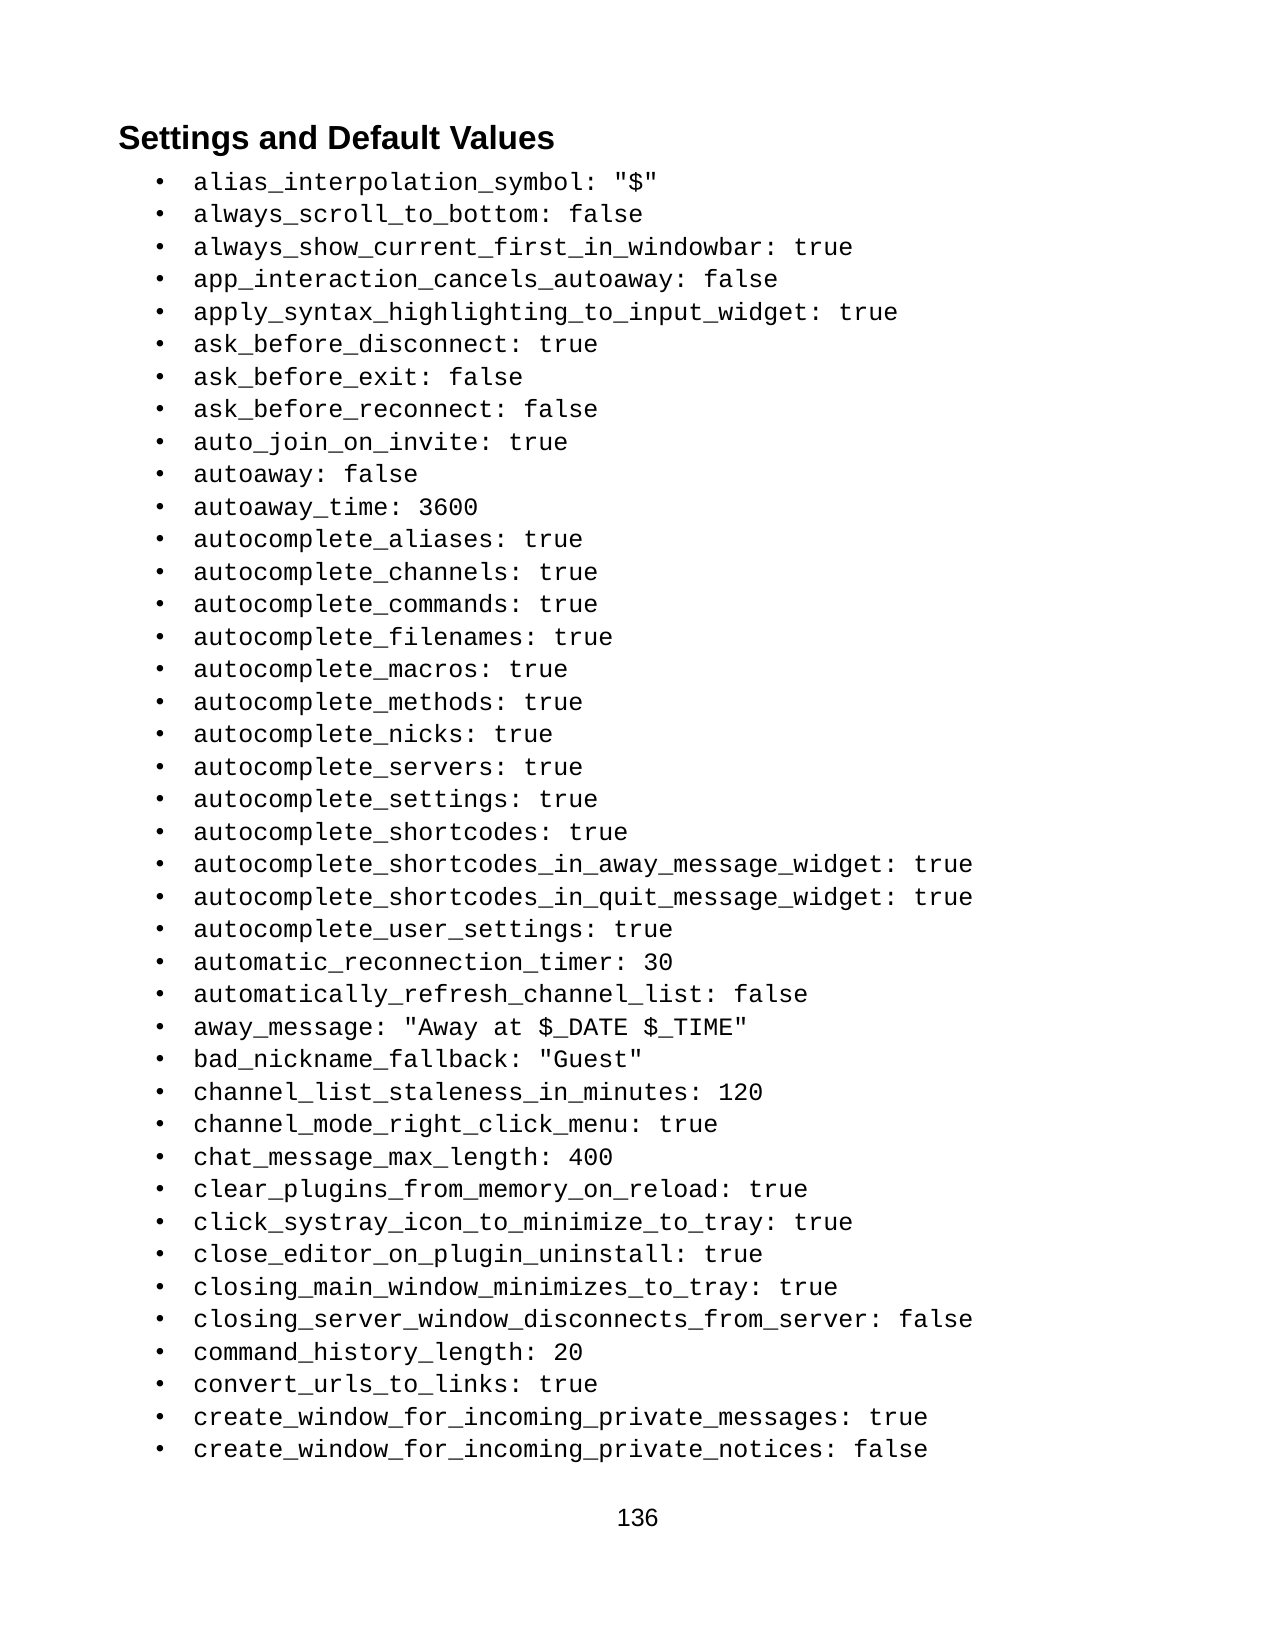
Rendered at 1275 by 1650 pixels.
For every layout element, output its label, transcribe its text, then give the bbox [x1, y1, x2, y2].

list alias_interpolation_symbol: "$" [156, 169, 1157, 197]
list channel_mode_right_click_menu: true [156, 1112, 1157, 1140]
list away_message: "Away at $_DATE $_TIME" [156, 1014, 1157, 1042]
list ask_before_exit: false [156, 364, 1157, 392]
list apply_syntax_highlighting_to_input_widget: true [156, 299, 1157, 327]
list autocomplete_channels: true [156, 559, 1157, 587]
list autocomplete_shortcodes_in_away_message_widget: true [156, 852, 1157, 880]
list always_scroll_to_bottom: false [156, 202, 1157, 230]
list ask_before_reconnect: false [156, 397, 1157, 425]
list chat_message_max_length: 400 [156, 1144, 1157, 1172]
list automatic_reconnection_timer: 30 [156, 949, 1157, 977]
list autocomplete_settings: true [156, 787, 1157, 815]
list autocomplete_shortcodes: true [156, 819, 1157, 847]
list autocomplete_servers: true [156, 754, 1157, 782]
list app_interaction_cancels_autoaway: false [156, 267, 1157, 295]
list autocomplete_macros: true [156, 657, 1157, 685]
list create_window_for_incoming_private_notices: false [156, 1437, 1157, 1465]
list closing_server_window_disconnects_from_server: false [156, 1307, 1157, 1335]
list autocomplete_commands: true [156, 592, 1157, 620]
list autocomplete_shortcodes_in_quit_message_widget: true [156, 884, 1157, 912]
list autoaway: false [156, 462, 1157, 490]
list autoaway_time: 3600 [156, 494, 1157, 522]
list click_systray_icon_to_minimize_to_tray: true [156, 1209, 1157, 1237]
list autocomplete_methods: true [156, 689, 1157, 717]
list clear_plugins_from_memory_on_reload: true [156, 1177, 1157, 1205]
list automatically_refresh_channel_list: false [156, 982, 1157, 1010]
list command_history_length: 20 [156, 1339, 1157, 1367]
list create_window_for_incoming_private_messages: true [156, 1404, 1157, 1432]
subtitle Settings and Default Values [118, 118, 1157, 157]
list auto_join_on_invite: true [156, 429, 1157, 457]
list convert_urls_to_links: true [156, 1372, 1157, 1400]
list close_editor_on_plugin_uninstall: true [156, 1242, 1157, 1270]
list bad_nickname_fallback: "Guest" [156, 1047, 1157, 1075]
list autocomplete_nicks: true [156, 722, 1157, 750]
list ask_before_disconnect: true [156, 332, 1157, 360]
list autocomplete_user_settings: true [156, 917, 1157, 945]
list always_show_current_first_in_windowbar: true [156, 234, 1157, 262]
list channel_list_staleness_in_minutes: 120 [156, 1079, 1157, 1107]
list autocomplete_aliases: true [156, 527, 1157, 555]
list closing_main_window_minimizes_to_tray: true [156, 1274, 1157, 1302]
list autocomplete_filenames: true [156, 624, 1157, 652]
